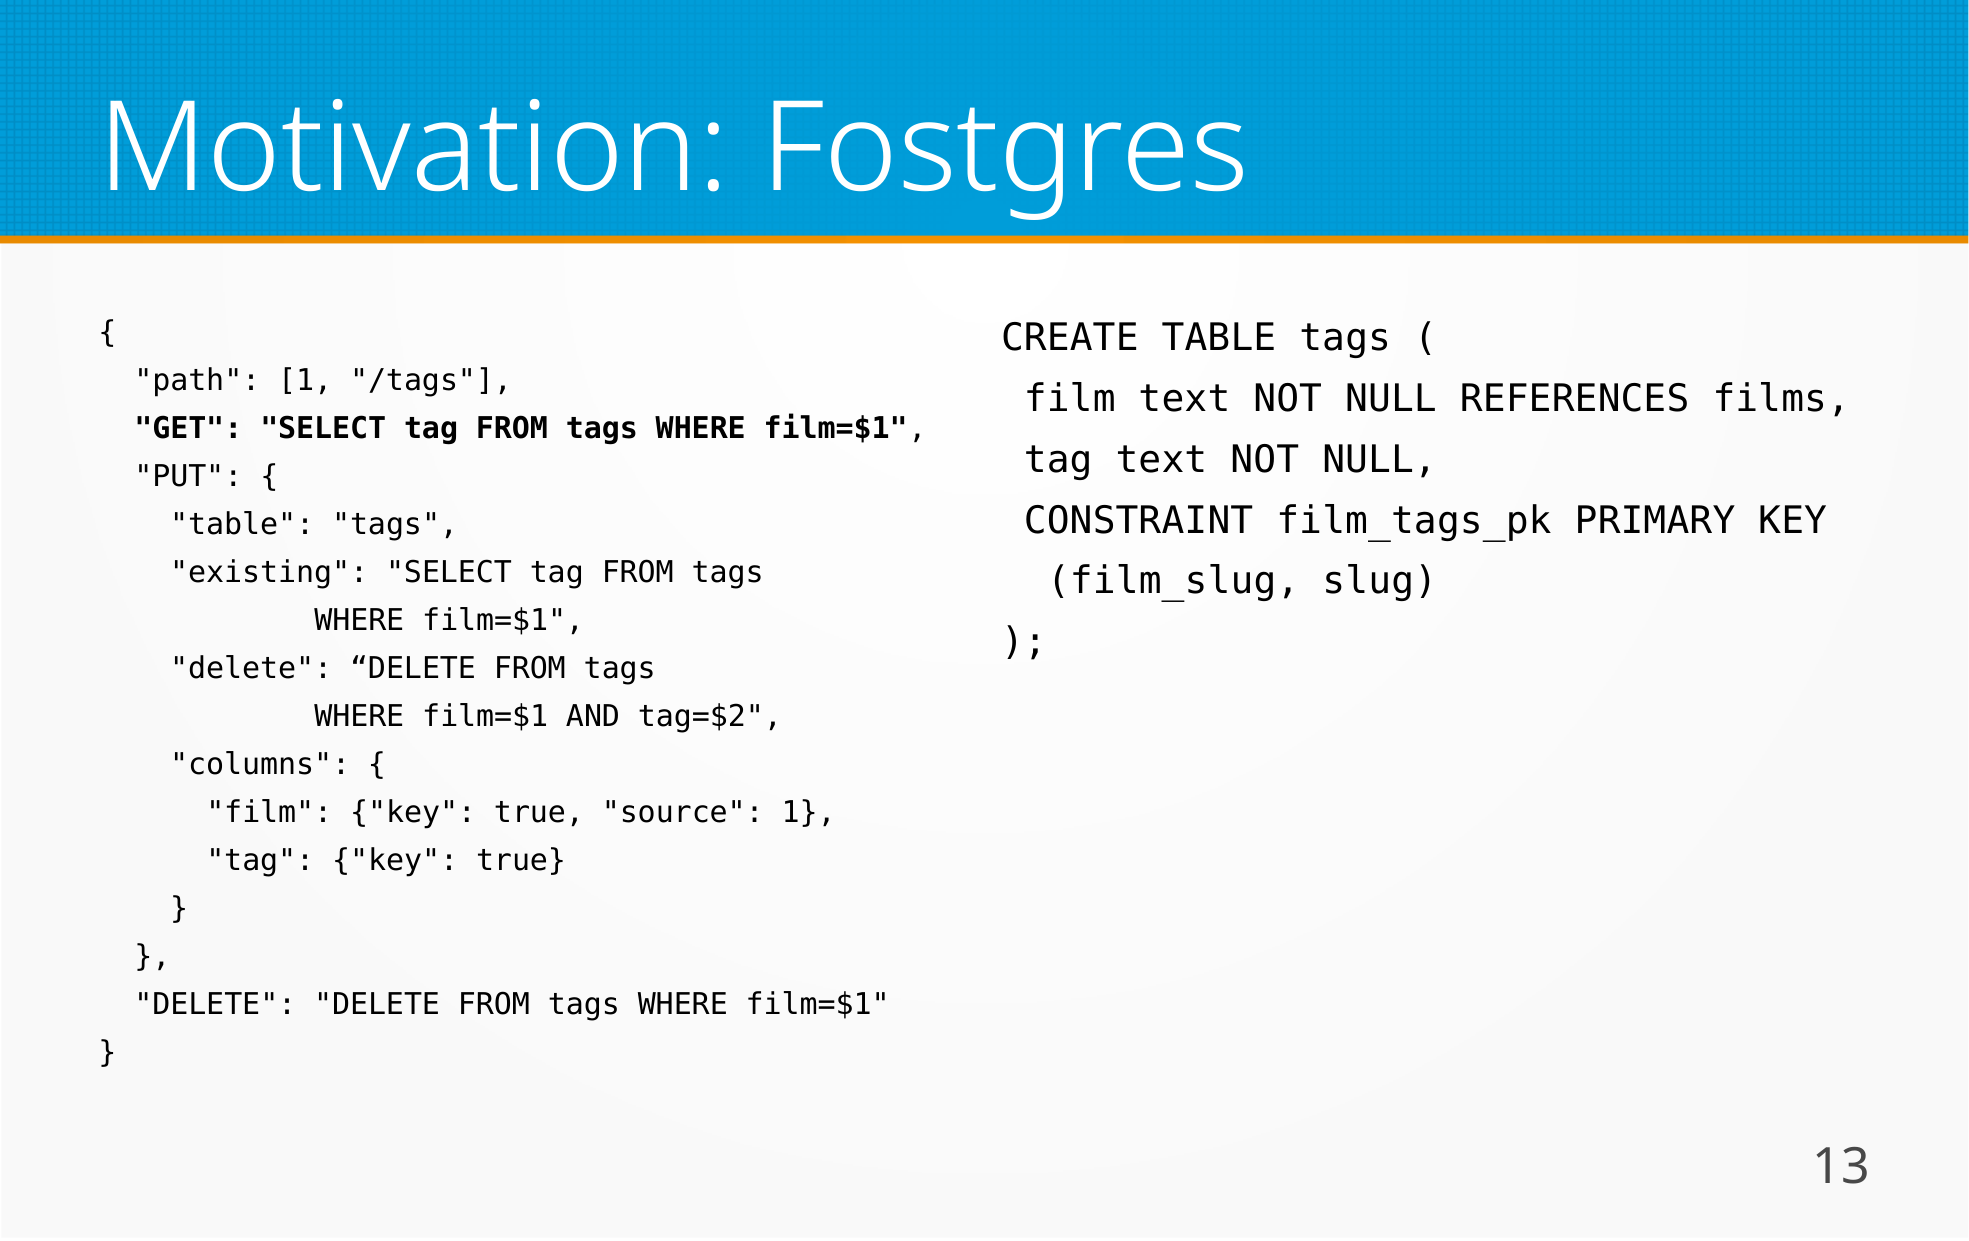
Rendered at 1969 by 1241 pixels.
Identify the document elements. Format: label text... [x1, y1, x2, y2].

title Motivation: Fostgres [98, 19, 1870, 227]
picture [0, 236, 1969, 1241]
list CREATE TABLE tags ( film text NOT NULL REFERENCES films, tag text NOT NULL, CONSTRAINT film_tags_pk PRIMARY KEY (film_slug, slug) ); [1001, 315, 1861, 680]
list { "path": [1, "/tags"], "GET": "SELECT tag FROM tags WHERE film=$1", "PUT": { "table": "tags", "existing": "SELECT tag FROM tags WHERE film=$1", "delete": “DELETE FROM tags WHERE film=$1 AND tag=$2", "columns": { "film": {"key": true, "source": 1}, "tag": {"key": true} } }, "DELETE": "DELETE FROM tags WHERE film=$1" } [98, 315, 958, 1081]
